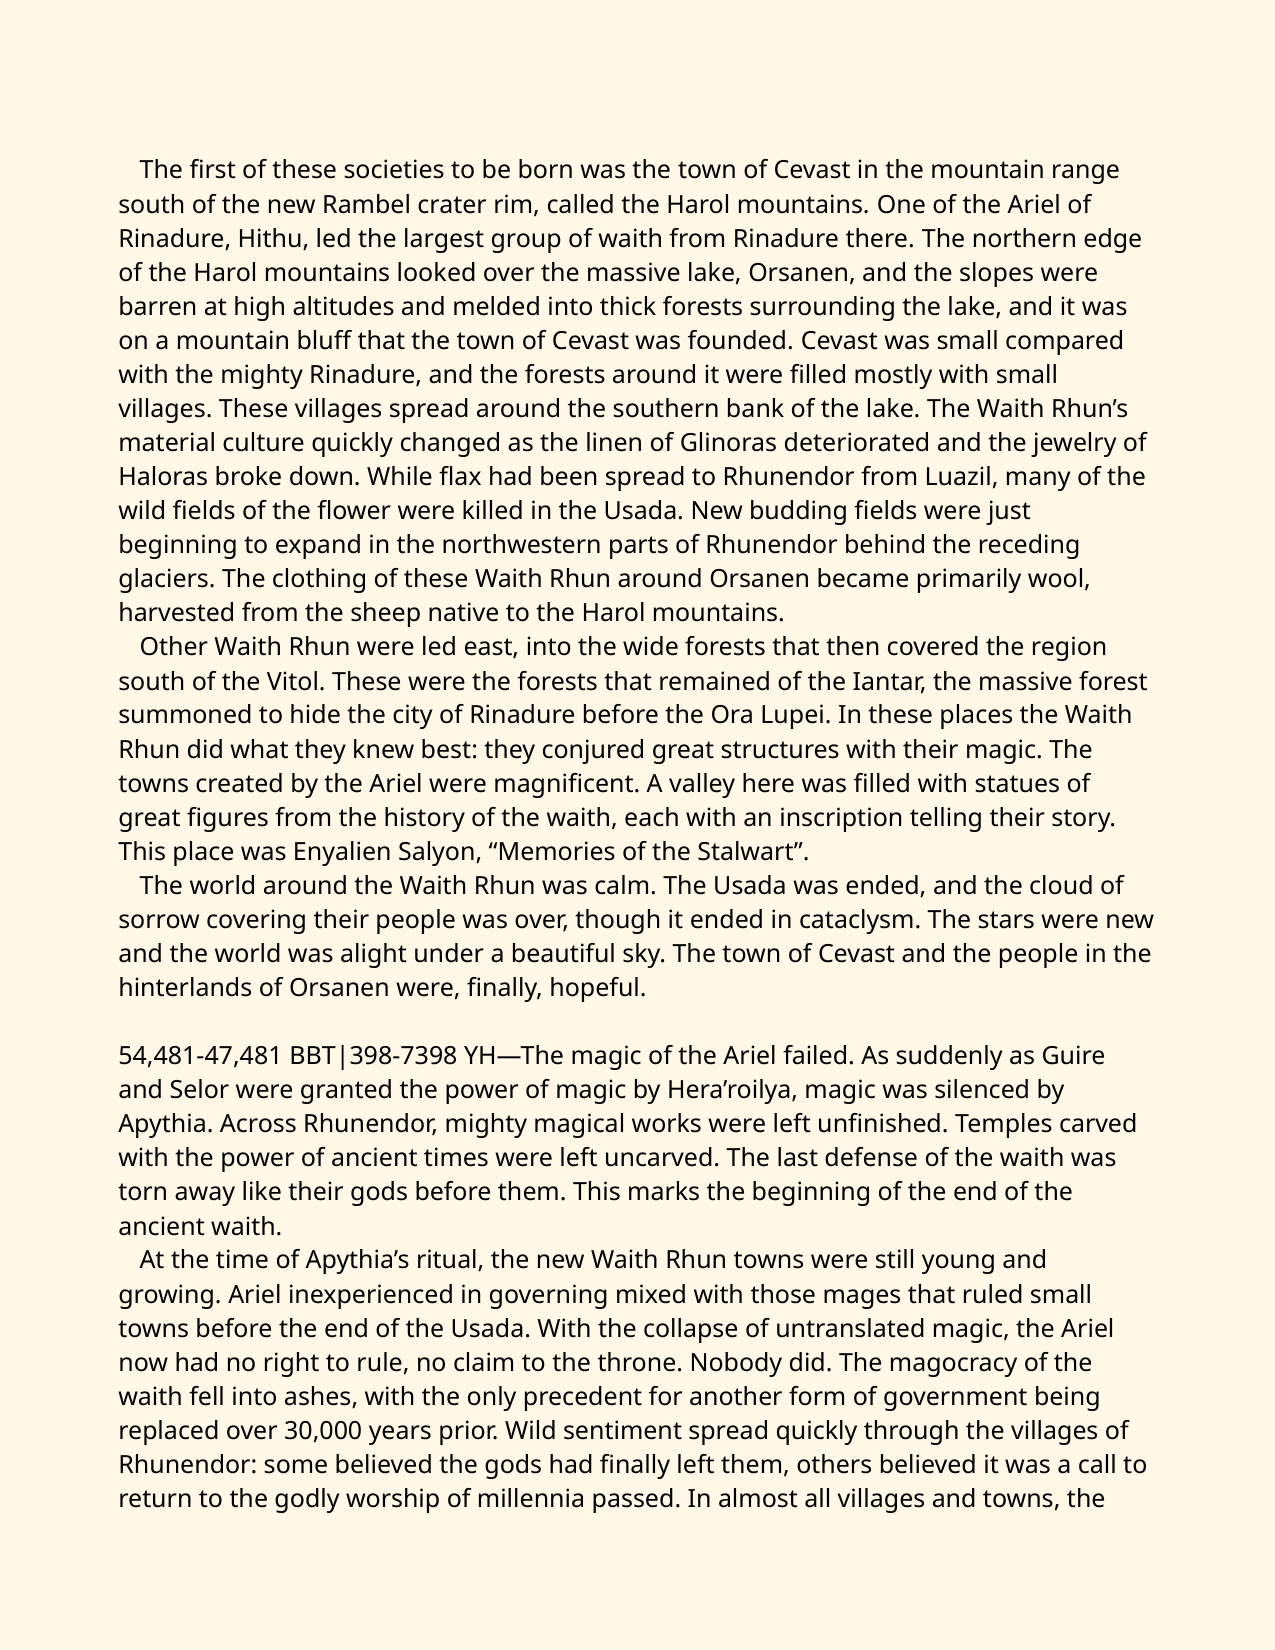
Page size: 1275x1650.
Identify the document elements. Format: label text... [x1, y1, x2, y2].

text 54,481-47,481 BBT|398-7398 YH—The magic of the Ariel failed. As suddenly as Guire and Selor were granted the power of magic by Hera’roilya, magic was silenced by Apythia. Across Rhunendor, mighty magical works were left unfinished. Temples carved with the power of ancient times were left uncarved. The last defense of the waith was torn away like their gods before them. This marks the beginning of the end of the ancient waith. [118, 1038, 1157, 1242]
text Other Waith Rhun were led east, into the wide forests that then covered the region south of the Vitol. These were the forests that remained of the Iantar, the massive forest summoned to hide the city of Rinadure before the Ora Lupei. In these places the Waith Rhun did what they knew best: they conjured great structures with their magic. The towns created by the Ariel were magnificent. A valley here was filled with statues of great figures from the history of the waith, each with an inscription telling their story. This place was Enyalien Salyon, “Memories of the Stalwart”. [118, 629, 1157, 867]
text The world around the Waith Rhun was calm. The Usada was ended, and the cloud of sorrow covering their people was over, though it ended in cataclysm. The stars were new and the world was alight under a beautiful sky. The town of Cevast and the people in the hinterlands of Orsanen were, finally, hopeful. [118, 867, 1157, 1004]
text The first of these societies to be born was the town of Cevast in the mountain range south of the new Rambel crater rim, called the Harol mountains. One of the Ariel of Rinadure, Hithu, led the largest group of waith from Rinadure there. The northern edge of the Harol mountains looked over the massive lake, Orsanen, and the slopes were barren at high altitudes and melded into thick forests surrounding the lake, and it was on a mountain bluff that the town of Cevast was founded. Cevast was small compared with the mighty Rinadure, and the forests around it were filled mostly with small villages. These villages spread around the southern bank of the lake. The Waith Rhun’s material culture quickly changed as the linen of Glinoras deteriorated and the jewelry of Haloras broke down. While flax had been spread to Rhunendor from Luazil, many of the wild fields of the flower were killed in the Usada. New budding fields were just beginning to expand in the northwestern parts of Rhunendor behind the receding glaciers. The clothing of these Waith Rhun around Orsanen became primarily wool, harvested from the sheep native to the Harol mountains. [118, 152, 1157, 629]
text At the time of Apythia’s ritual, the new Waith Rhun towns were still young and growing. Ariel inexperienced in governing mixed with those mages that ruled small towns before the end of the Usada. With the collapse of untranslated magic, the Ariel now had no right to rule, no claim to the throne. Nobody did. The magocracy of the waith fell into ashes, with the only precedent for another form of government being replaced over 30,000 years prior. Wild sentiment spread quickly through the villages of Rhunendor: some believed the gods had finally left them, others believed it was a call to return to the godly worship of millennia passed. In almost all villages and towns, the [118, 1242, 1157, 1515]
